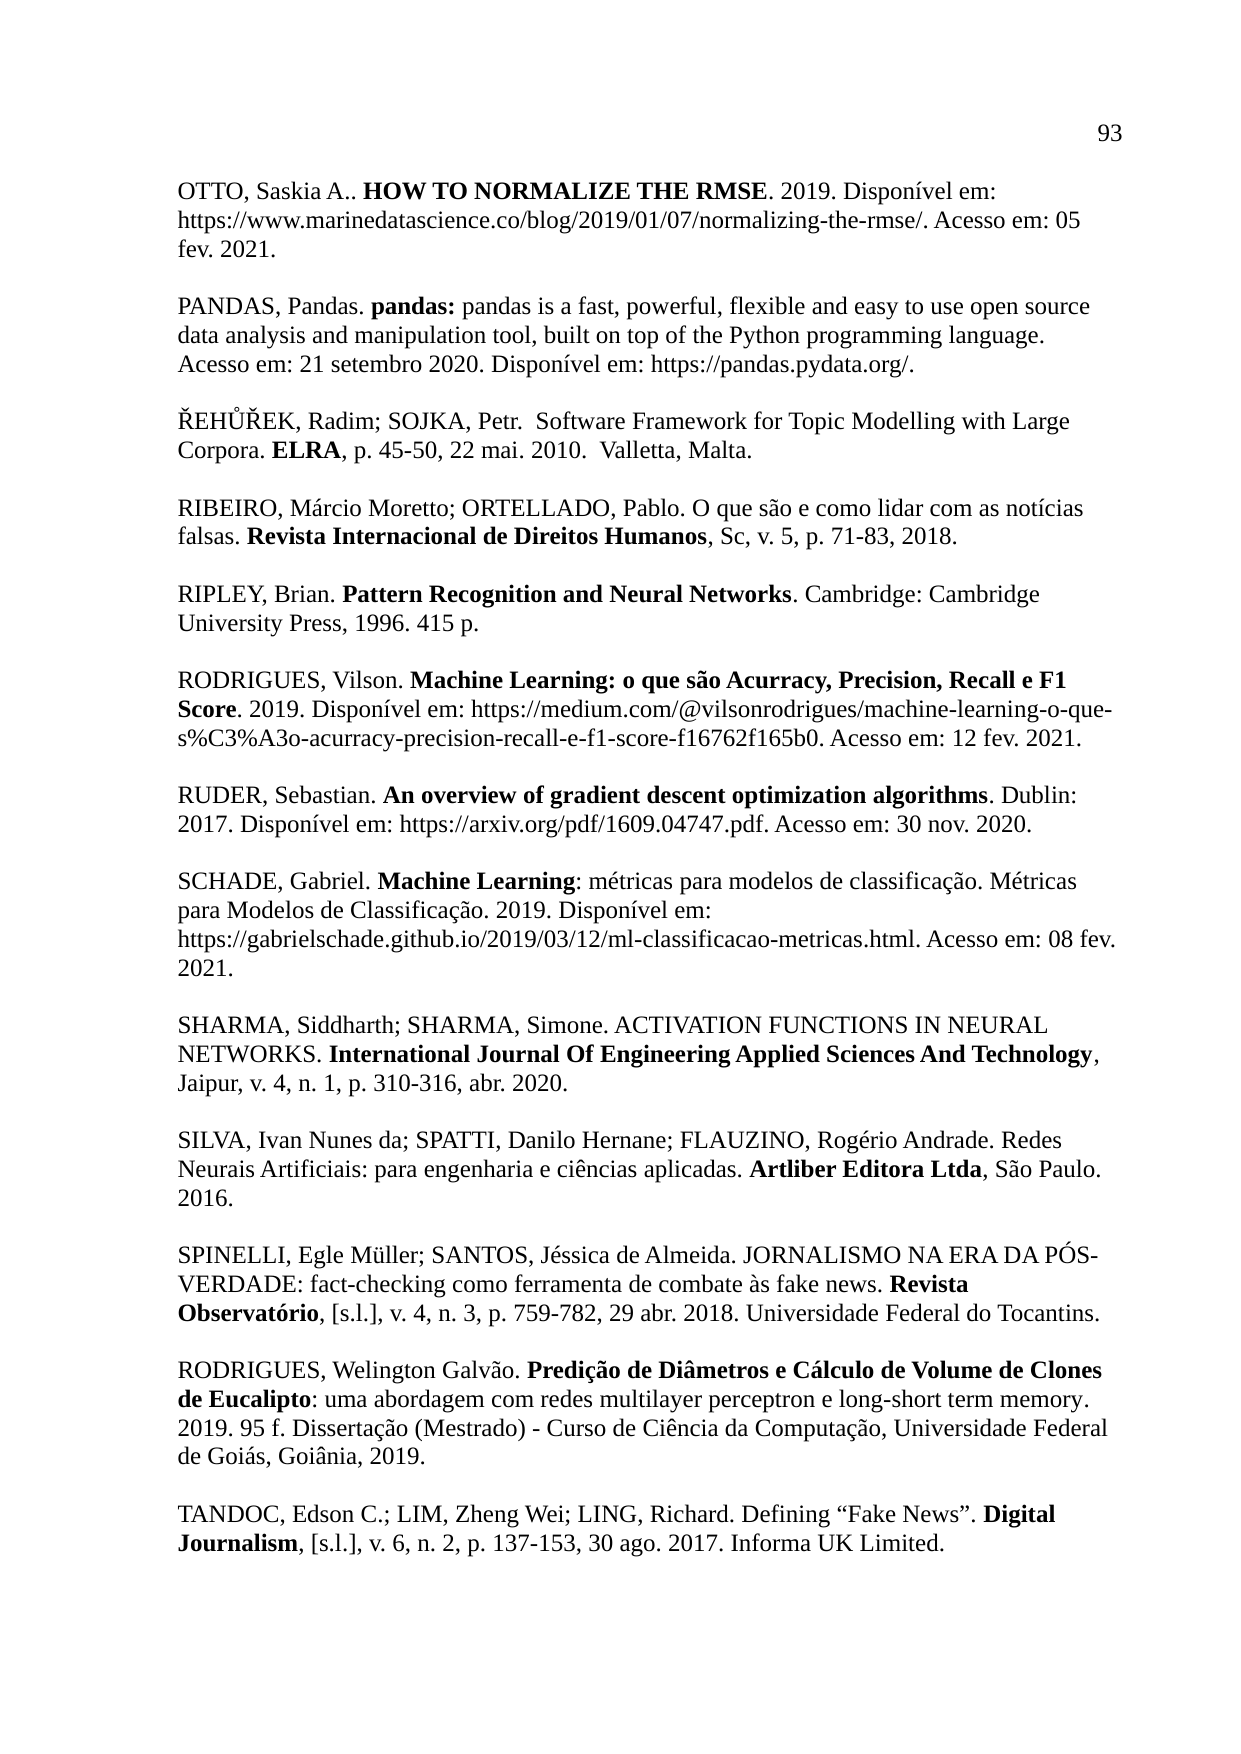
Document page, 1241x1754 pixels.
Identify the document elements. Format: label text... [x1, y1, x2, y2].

text PANDAS, Pandas. pandas: pandas is a fast, powerful, flexible and easy to use open source data analysis and manipulation tool, built on top of the Python programming language. Acesso em: 21 setembro 2020. Disponível em: https://pandas.pydata.org/. [177, 291, 1122, 378]
text OTTO, Saskia A.. HOW TO NORMALIZE THE RMSE. 2019. Disponível em: https://www.marinedatascience.co/blog/2019/01/07/normalizing-the-rmse/. Acesso em: 05 fev. 2021. [177, 176, 1122, 263]
text SHARMA, Siddharth; SHARMA, Simone. ACTIVATION FUNCTIONS IN NEURAL NETWORKS. International Journal Of Engineering Applied Sciences And Technology, Jaipur, v. 4, n. 1, p. 310-316, abr. 2020. [177, 1010, 1122, 1096]
text TANDOC, Edson C.; LIM, Zheng Wei; LING, Richard. Defining “Fake News”. Digital Journalism, [s.l.], v. 6, n. 2, p. 137-153, 30 ago. 2017. Informa UK Limited. [177, 1499, 1122, 1556]
text SILVA, Ivan Nunes da; SPATTI, Danilo Hernane; FLAUZINO, Rogério Andrade. Redes Neurais Artificiais: para engenharia e ciências aplicadas. Artliber Editora Ltda, São Paulo. 2016. [177, 1125, 1122, 1211]
text RIPLEY, Brian. Pattern Recognition and Neural Networks. Cambridge: Cambridge University Press, 1996. 415 p. [177, 579, 1122, 636]
text SPINELLI, Egle Müller; SANTOS, Jéssica de Almeida. JORNALISMO NA ERA DA PÓS-VERDADE: fact-checking como ferramenta de combate às fake news. Revista Observatório, [s.l.], v. 4, n. 3, p. 759-782, 29 abr. 2018. Universidade Federal do Tocantins. [177, 1240, 1122, 1326]
text RODRIGUES, Vilson. Machine Learning: o que são Acurracy, Precision, Recall e F1 Score. 2019. Disponível em: https://medium.com/@vilsonrodrigues/machine-learning-o-que-s%C3%A3o-acurracy-precision-recall-e-f1-score-f16762f165b0. Acesso em: 12 fev. 2021. [177, 665, 1122, 751]
text RUDER, Sebastian. An overview of gradient descent optimization algorithms. Dublin: 2017. Disponível em: https://arxiv.org/pdf/1609.04747.pdf. Acesso em: 30 nov. 2020. [177, 780, 1122, 838]
text SCHADE, Gabriel. Machine Learning: métricas para modelos de classificação. Métricas para Modelos de Classificação. 2019. Disponível em: https://gabrielschade.github.io/2019/03/12/ml-classificacao-metricas.html. Acesso em: 08 fev. 2021. [177, 866, 1122, 981]
text ŘEHŮŘEK, Radim; SOJKA, Petr. Software Framework for Topic Modelling with Large Corpora. ELRA, p. 45-50, 22 mai. 2010. Valletta, Malta. [177, 406, 1122, 464]
text RODRIGUES, Welington Galvão. Predição de Diâmetros e Cálculo de Volume de Clones de Eucalipto: uma abordagem com redes multilayer perceptron e long-short term memory. 2019. 95 f. Dissertação (Mestrado) - Curso de Ciência da Computação, Universidade Federal de Goiás, Goiânia, 2019. [177, 1355, 1122, 1470]
text RIBEIRO, Márcio Moretto; ORTELLADO, Pablo. O que são e como lidar com as notícias falsas. Revista Internacional de Direitos Humanos, Sc, v. 5, p. 71-83, 2018. [177, 493, 1122, 550]
